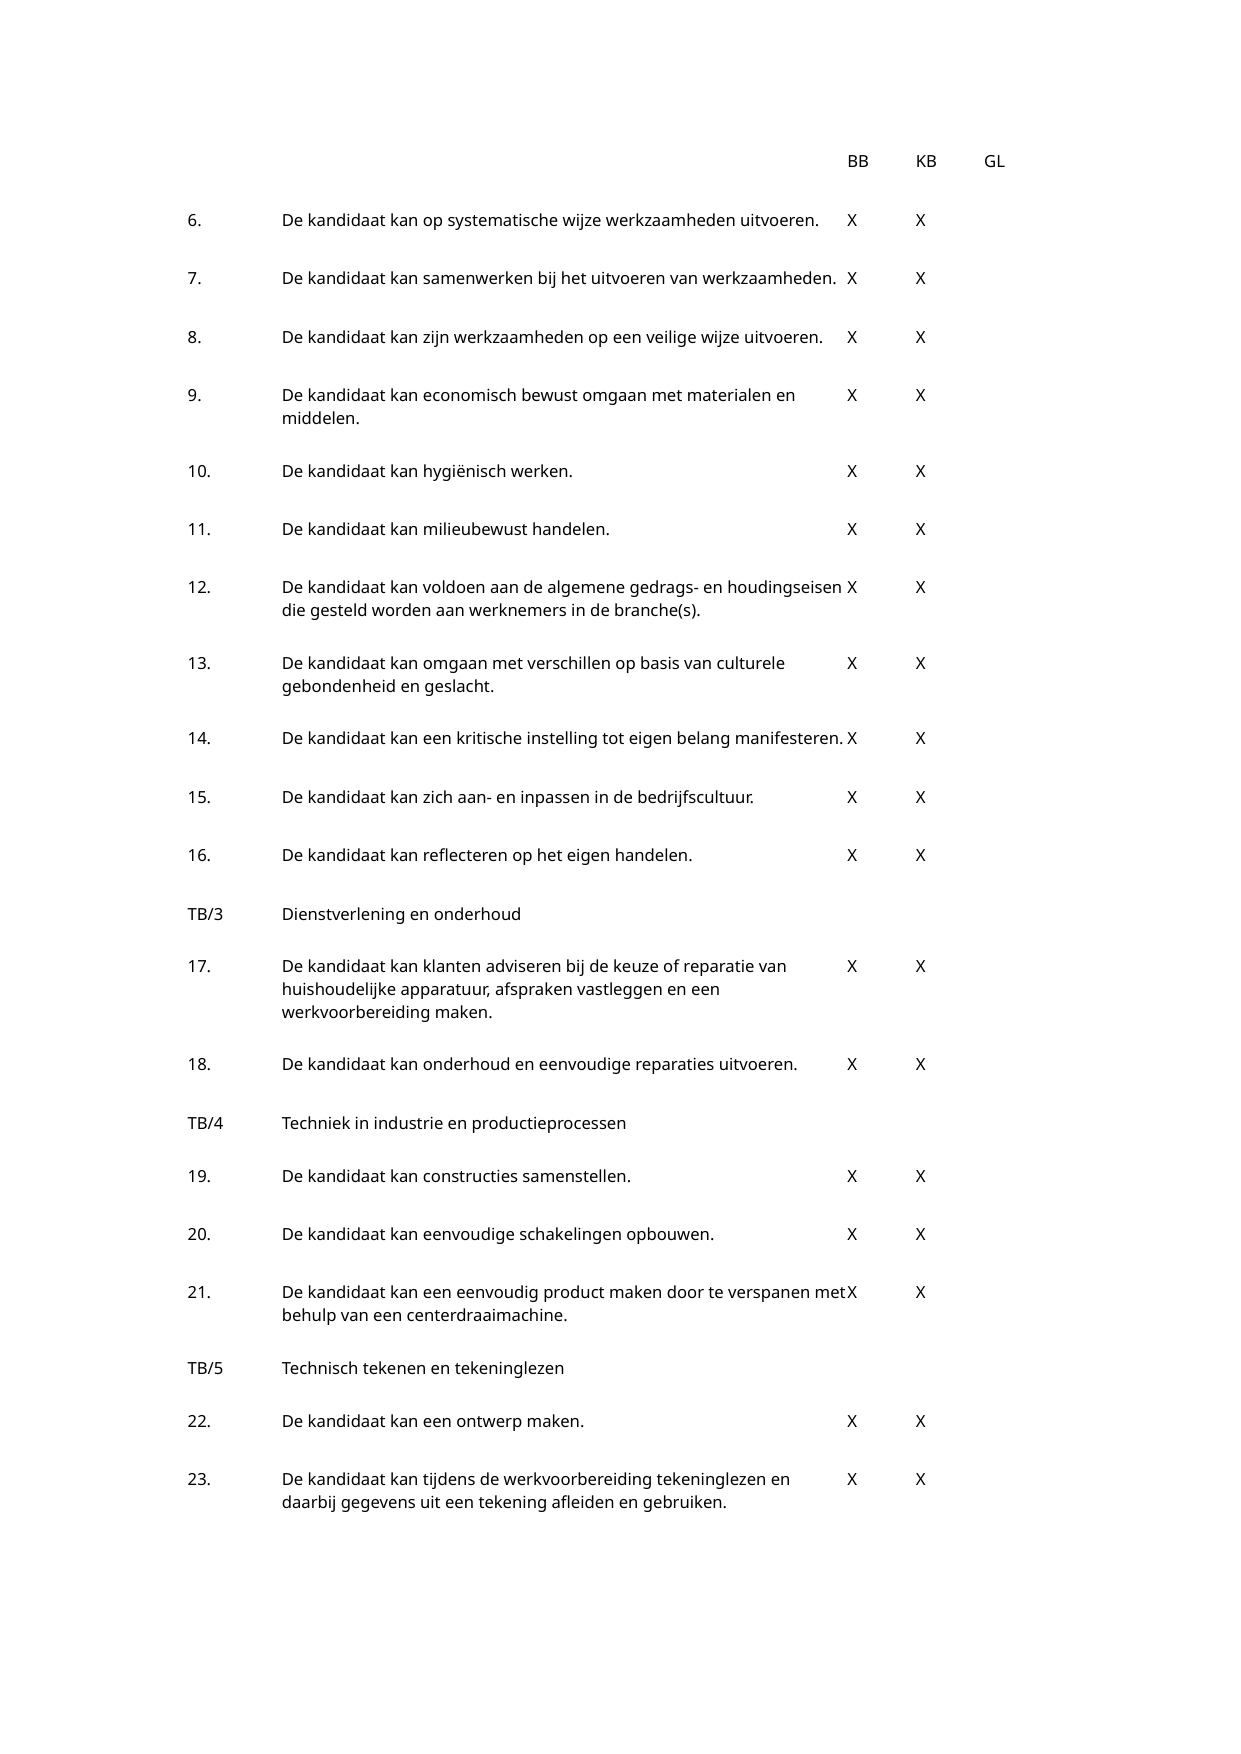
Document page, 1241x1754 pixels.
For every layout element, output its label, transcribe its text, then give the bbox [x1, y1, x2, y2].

table_header [282, 150, 847, 208]
table_cell 11. [188, 518, 282, 576]
table_cell X [916, 518, 984, 576]
table_cell X [847, 576, 916, 651]
table_cell 16. [188, 844, 282, 902]
table_cell [984, 1409, 1053, 1468]
table_cell Dienstverlening en onderhoud [282, 902, 1053, 955]
table_cell X [847, 518, 916, 576]
table_cell 22. [188, 1409, 282, 1468]
table_cell X [916, 1223, 984, 1281]
table_cell De kandidaat kan samenwerken bij het uitvoeren van werkzaamheden. [282, 267, 847, 325]
table_cell X [916, 651, 984, 727]
table_cell X [916, 1164, 984, 1223]
table_cell TB/5 [188, 1356, 282, 1409]
table_cell De kandidaat kan milieubewust handelen. [282, 518, 847, 576]
table_cell Techniek in industrie en productieprocessen [282, 1111, 1053, 1164]
table_cell X [916, 267, 984, 325]
table_cell X [916, 325, 984, 384]
table_cell De kandidaat kan eenvoudige schakelingen opbouwen. [282, 1223, 847, 1281]
table_cell [984, 1468, 1053, 1543]
table_cell 7. [188, 267, 282, 325]
table_cell [984, 785, 1053, 844]
table_cell De kandidaat kan zijn werkzaamheden op een veilige wijze uitvoeren. [282, 325, 847, 384]
table_cell X [916, 576, 984, 651]
table_cell 9. [188, 384, 282, 459]
table_cell X [916, 384, 984, 459]
table_cell X [916, 1468, 984, 1543]
table_cell 23. [188, 1468, 282, 1543]
table_cell 13. [188, 651, 282, 727]
table_cell [984, 1164, 1053, 1223]
table_cell 14. [188, 727, 282, 785]
table_cell De kandidaat kan onderhoud en eenvoudige reparaties uitvoeren. [282, 1053, 847, 1111]
table_cell [984, 844, 1053, 902]
table_cell 6. [188, 209, 282, 267]
table_cell De kandidaat kan hygiënisch werken. [282, 459, 847, 518]
table_cell [984, 459, 1053, 518]
table_cell De kandidaat kan constructies samenstellen. [282, 1164, 847, 1223]
table_cell X [847, 209, 916, 267]
table_cell X [847, 785, 916, 844]
table_cell [984, 727, 1053, 785]
table_cell [984, 1223, 1053, 1281]
table_cell X [916, 844, 984, 902]
table_cell [984, 1053, 1053, 1111]
table_header GL [984, 150, 1053, 208]
table_cell [984, 518, 1053, 576]
table_cell X [847, 459, 916, 518]
table_cell 21. [188, 1281, 282, 1356]
table_cell De kandidaat kan omgaan met verschillen op basis van culturele gebondenheid en geslacht. [282, 651, 847, 727]
table_cell De kandidaat kan een ontwerp maken. [282, 1409, 847, 1468]
table_cell X [916, 1409, 984, 1468]
table_cell X [847, 727, 916, 785]
table_cell X [916, 1053, 984, 1111]
table_cell De kandidaat kan een kritische instelling tot eigen belang manifesteren. [282, 727, 847, 785]
table_cell De kandidaat kan tijdens de werkvoorbereiding tekeninglezen en daarbij gegevens uit een tekening afleiden en gebruiken. [282, 1468, 847, 1543]
table_cell 20. [188, 1223, 282, 1281]
table_cell [984, 209, 1053, 267]
table_header KB [916, 150, 984, 208]
table_cell X [847, 325, 916, 384]
table_cell 17. [188, 955, 282, 1053]
table_cell [984, 955, 1053, 1053]
table_cell TB/3 [188, 902, 282, 955]
table_cell X [847, 1053, 916, 1111]
table_cell De kandidaat kan op systematische wijze werkzaamheden uitvoeren. [282, 209, 847, 267]
table_cell X [847, 955, 916, 1053]
table_cell 18. [188, 1053, 282, 1111]
table_cell De kandidaat kan reflecteren op het eigen handelen. [282, 844, 847, 902]
table_cell X [916, 459, 984, 518]
table_cell Technisch tekenen en tekeninglezen [282, 1356, 1053, 1409]
table_cell X [916, 209, 984, 267]
table_cell X [847, 267, 916, 325]
table_cell De kandidaat kan zich aan- en inpassen in de bedrijfscultuur. [282, 785, 847, 844]
table_cell X [847, 1281, 916, 1356]
table_cell TB/4 [188, 1111, 282, 1164]
table_cell [984, 1281, 1053, 1356]
table_cell X [847, 844, 916, 902]
table_cell De kandidaat kan een eenvoudig product maken door te verspanen met behulp van een centerdraaimachine. [282, 1281, 847, 1356]
table_cell 10. [188, 459, 282, 518]
table_header [188, 150, 282, 208]
table_cell X [847, 1468, 916, 1543]
table_cell X [847, 384, 916, 459]
table_cell [984, 384, 1053, 459]
table_cell De kandidaat kan economisch bewust omgaan met materialen en middelen. [282, 384, 847, 459]
table_cell X [916, 955, 984, 1053]
table_cell X [916, 785, 984, 844]
table_cell X [847, 1164, 916, 1223]
table_cell 19. [188, 1164, 282, 1223]
table_cell [984, 267, 1053, 325]
table_cell 12. [188, 576, 282, 651]
table_cell [984, 651, 1053, 727]
table_cell X [847, 1223, 916, 1281]
table_cell [984, 325, 1053, 384]
table_cell [984, 576, 1053, 651]
table_cell X [847, 1409, 916, 1468]
table_cell X [847, 651, 916, 727]
table_cell 15. [188, 785, 282, 844]
table_cell X [916, 1281, 984, 1356]
table_cell X [916, 727, 984, 785]
table_header BB [847, 150, 916, 208]
table_cell De kandidaat kan klanten adviseren bij de keuze of reparatie van huishoudelijke apparatuur, afspraken vastleggen en een werkvoorbereiding maken. [282, 955, 847, 1053]
table_cell 8. [188, 325, 282, 384]
table_cell De kandidaat kan voldoen aan de algemene gedrags- en houdingseisen die gesteld worden aan werknemers in de branche(s). [282, 576, 847, 651]
